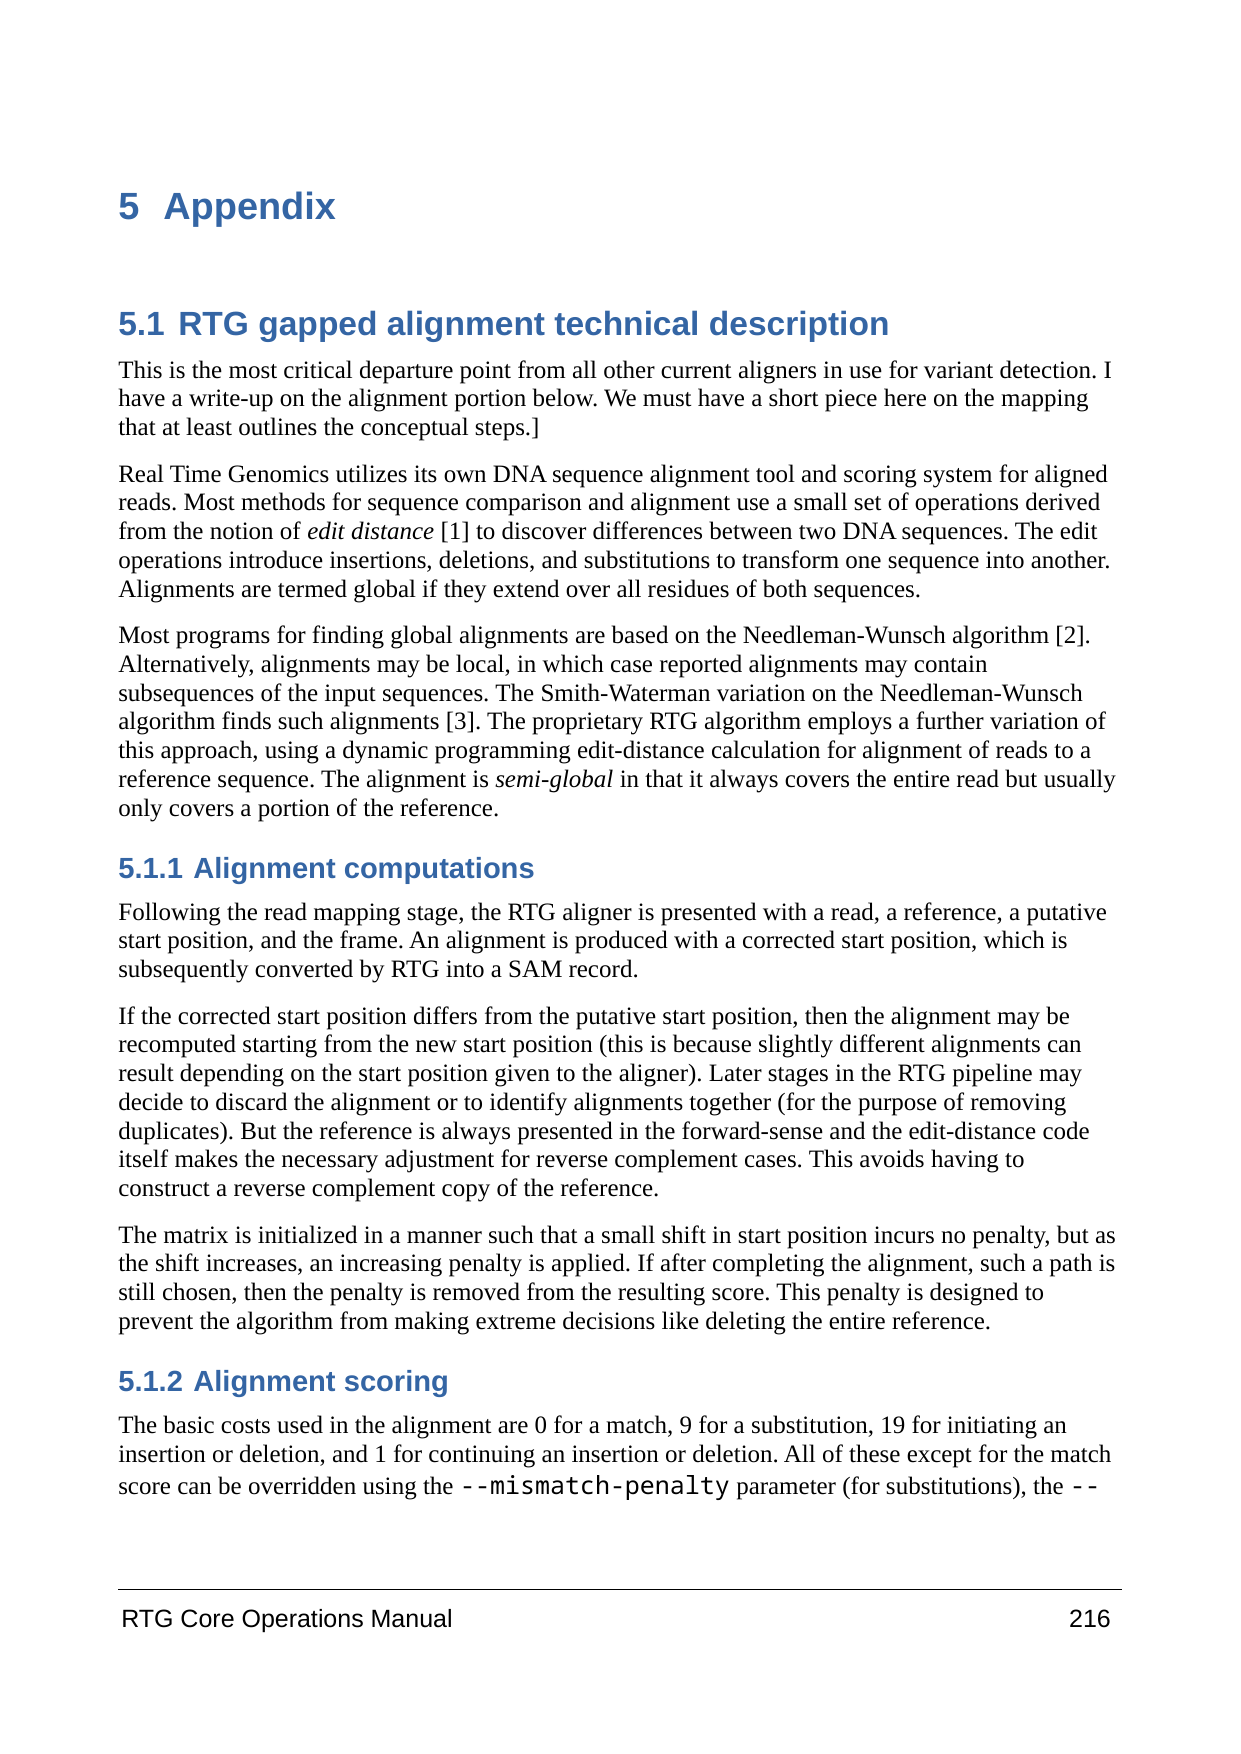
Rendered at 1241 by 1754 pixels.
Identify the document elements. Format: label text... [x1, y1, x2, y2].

text The matrix is initialized in a manner such that a small shift in start position incurs no penalty, but as the shift increases, an increasing penalty is applied. If after completing the alignment, such a path is still chosen, then the penalty is removed from the resulting score. This penalty is designed to prevent the algorithm from making extreme decisions like deleting the entire reference. [118, 1220, 1122, 1335]
subtitle RTG gapped alignment technical description [118, 304, 1122, 342]
subtitle Appendix [118, 184, 1122, 227]
subtitle Alignment scoring [118, 1364, 1122, 1398]
text The basic costs used in the alignment are 0 for a match, 9 for a substitution, 19 for initiating an insertion or deletion, and 1 for continuing an insertion or deletion. All of these except for the match score can be overridden using the --mismatch-penalty parameter (for substitutions), the [118, 1410, 1122, 1502]
text Most programs for finding global alignments are based on the Needleman-Wunsch algorithm [2]. Alternatively, alignments may be local, in which case reported alignments may contain subsequences of the input sequences. The Smith-Waterman variation on the Needleman-Wunsch algorithm finds such alignments [3]. The proprietary RTG algorithm employs a further variation of this approach, using a dynamic programming edit-distance calculation for alignment of reads to a reference sequence. The alignment is semi-global in that it always covers the entire read but usually only covers a portion of the reference. [118, 620, 1122, 821]
subtitle Alignment computations [118, 851, 1122, 884]
text This is the most critical departure point from all other current aligners in use for variant detection. I have a write-up on the alignment portion below. We must have a short piece here on the mapping that at least outlines the conceptual steps.] [118, 355, 1122, 441]
text If the corrected start position differs from the putative start position, then the alignment may be recomputed starting from the new start position (this is because slightly different alignments can result depending on the start position given to the aligner). Later stages in the RTG pipeline may decide to discard the alignment or to identify alignments together (for the purpose of removing duplicates). But the reference is always presented in the forward-sense and the edit-distance code itself makes the necessary adjustment for reverse complement cases. This avoids having to construct a reverse complement copy of the reference. [118, 1001, 1122, 1202]
text Real Time Genomics utilizes its own DNA sequence alignment tool and scoring system for aligned reads. Most methods for sequence comparison and alignment use a small set of operations derived from the notion of edit distance [1] to discover differences between two DNA sequences. The edit operations introduce insertions, deletions, and substitutions to transform one sequence into another. Alignments are termed global if they extend over all residues of both sequences. [118, 459, 1122, 602]
text Following the read mapping stage, the RTG aligner is presented with a read, a reference, a putative start position, and the frame. An alignment is produced with a corrected start position, which is subsequently converted by RTG into a SAM record. [118, 897, 1122, 983]
